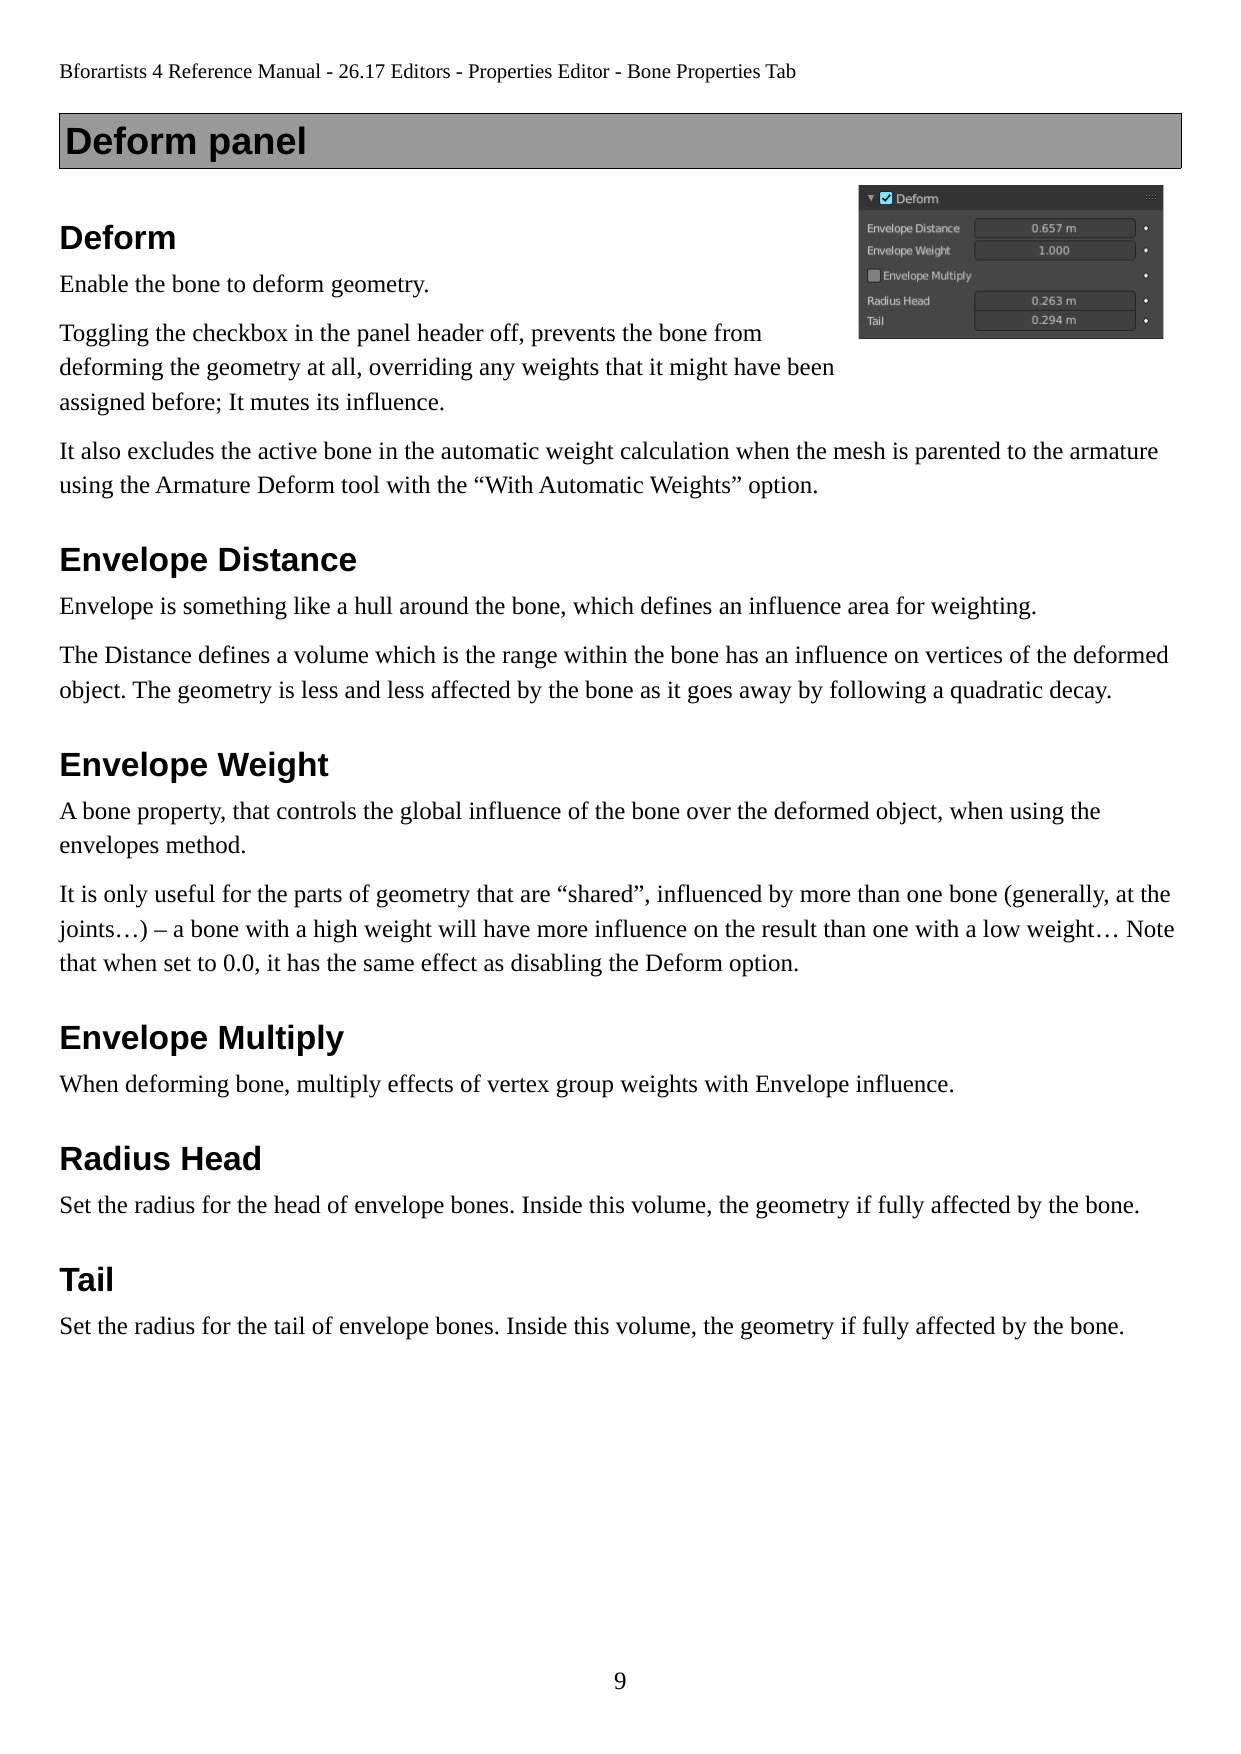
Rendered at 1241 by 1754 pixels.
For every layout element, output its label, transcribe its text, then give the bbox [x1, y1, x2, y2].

subtitle Envelope Multiply [59, 1018, 1181, 1057]
text It is only useful for the parts of geometry that are “shared”, influenced by more than one bone (generally, at the joints…) – a bone with a high weight will have more influence on the result than one with a low weight… Note that when set to 0.0, it has the same effect as disabling the Deform option. [59, 879, 1181, 977]
subtitle Deform [59, 217, 858, 256]
text Enable the bone to deform geometry. [59, 269, 858, 297]
text Envelope is something like a hull around the bone, which defines an influence area for weighting. [59, 591, 1181, 620]
table_header Deform panel [60, 114, 1181, 168]
text Set the radius for the tail of envelope bones. Inside this volume, the geometry if fully affected by the bone. [59, 1311, 1181, 1340]
subtitle Envelope Distance [59, 540, 1181, 579]
subtitle Radius Head [59, 1139, 1181, 1178]
text Set the radius for the head of envelope bones. Inside this volume, the geometry if fully affected by the bone. [59, 1190, 1181, 1219]
subtitle Envelope Weight [59, 745, 1181, 783]
text The Distance defines a volume which is the range within the bone has an influence on vertices of the deformed object. The geometry is less and less affected by the bone as it goes away by following a quadratic decay. [59, 640, 1181, 703]
subtitle Tail [59, 1260, 1181, 1299]
text Toggling the checkbox in the panel header off, prevents the bone from deforming the geometry at all, overriding any weights that it might have been assigned before; It mutes its influence. [59, 318, 1181, 415]
picture [858, 185, 1164, 339]
text When deforming bone, multiply effects of vertex group weights with Envelope influence. [59, 1069, 1181, 1098]
text A bone property, that controls the global influence of the bone over the deformed object, when using the envelopes method. [59, 796, 1181, 859]
subtitle [1164, 217, 1181, 256]
text It also excludes the active bone in the automatic weight calculation when the mesh is parented to the armature using the Armature Deform tool with the “With Automatic Weights” option. [59, 436, 1181, 499]
